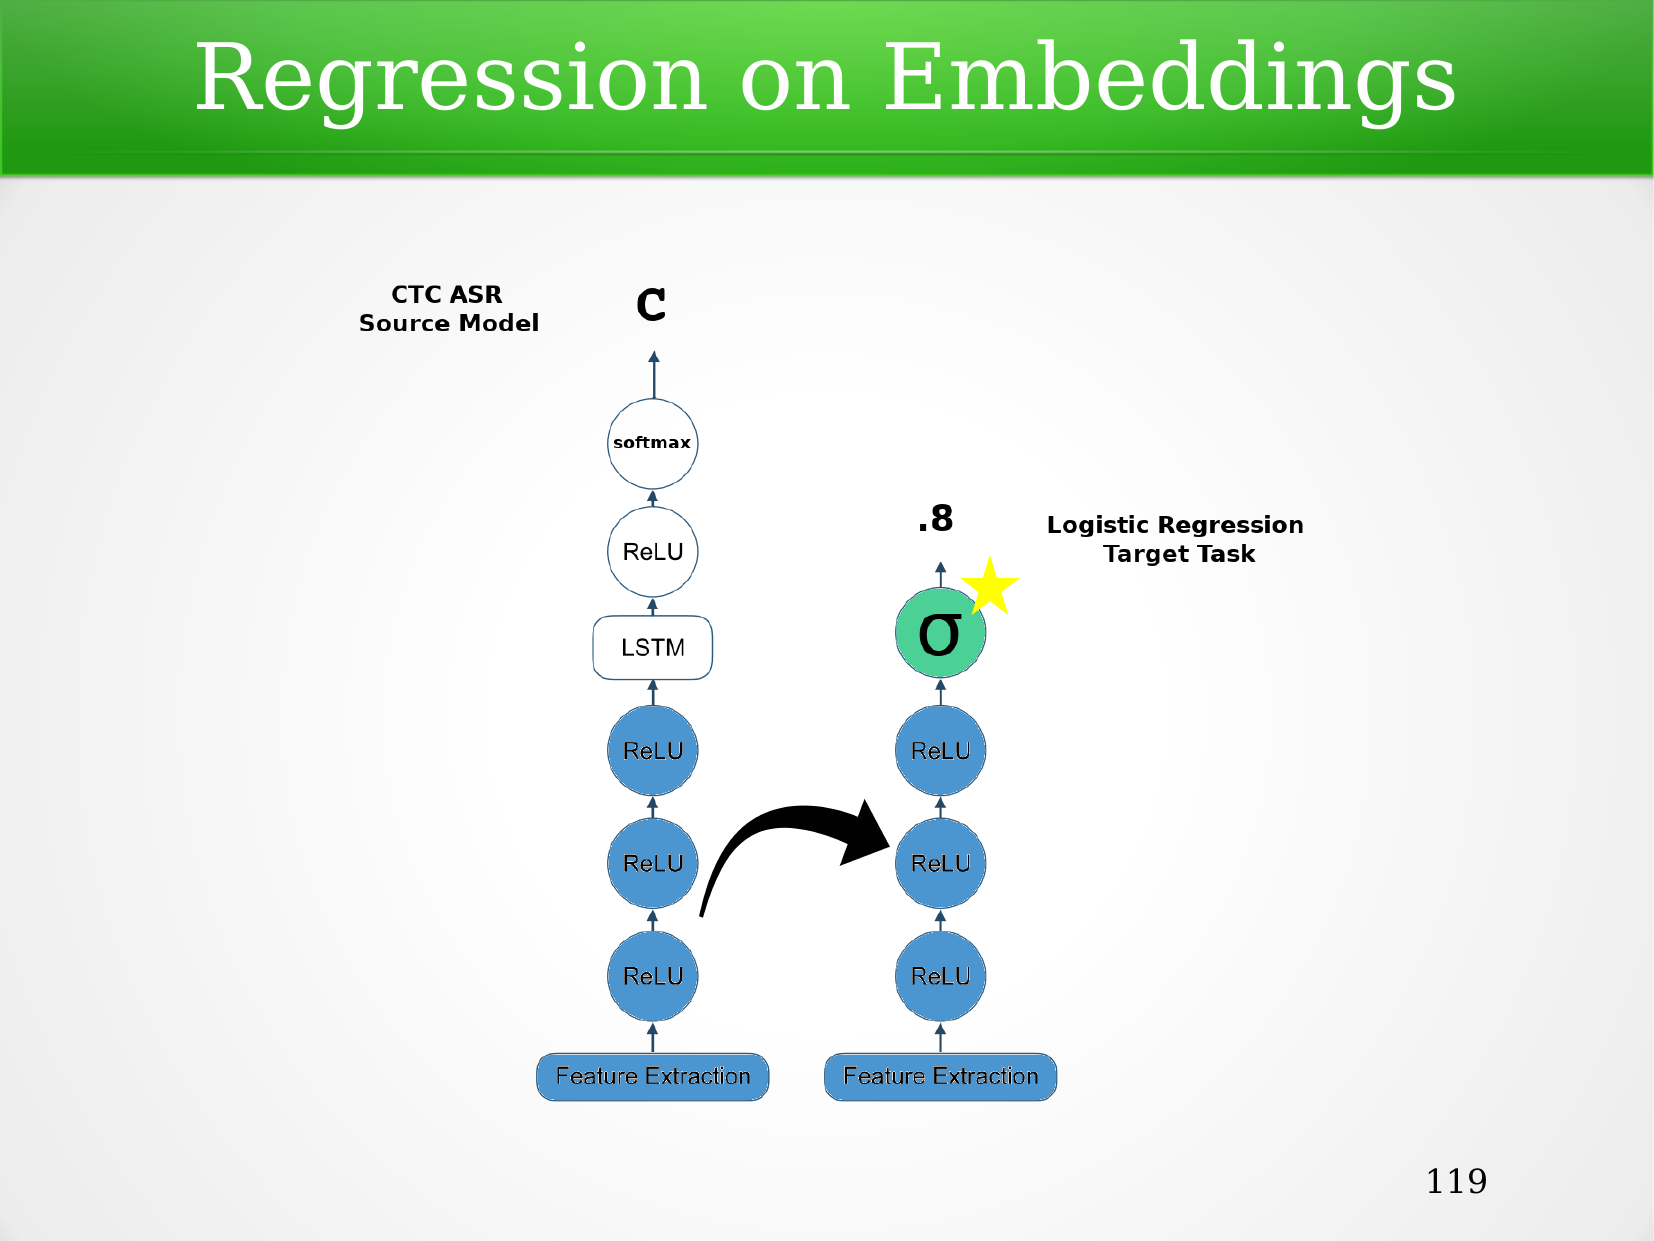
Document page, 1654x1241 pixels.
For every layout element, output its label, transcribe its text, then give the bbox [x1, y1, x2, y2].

text_box [959, 554, 1021, 616]
picture [0, 0, 1654, 1241]
title Regression on Embeddings [82, 11, 1571, 154]
